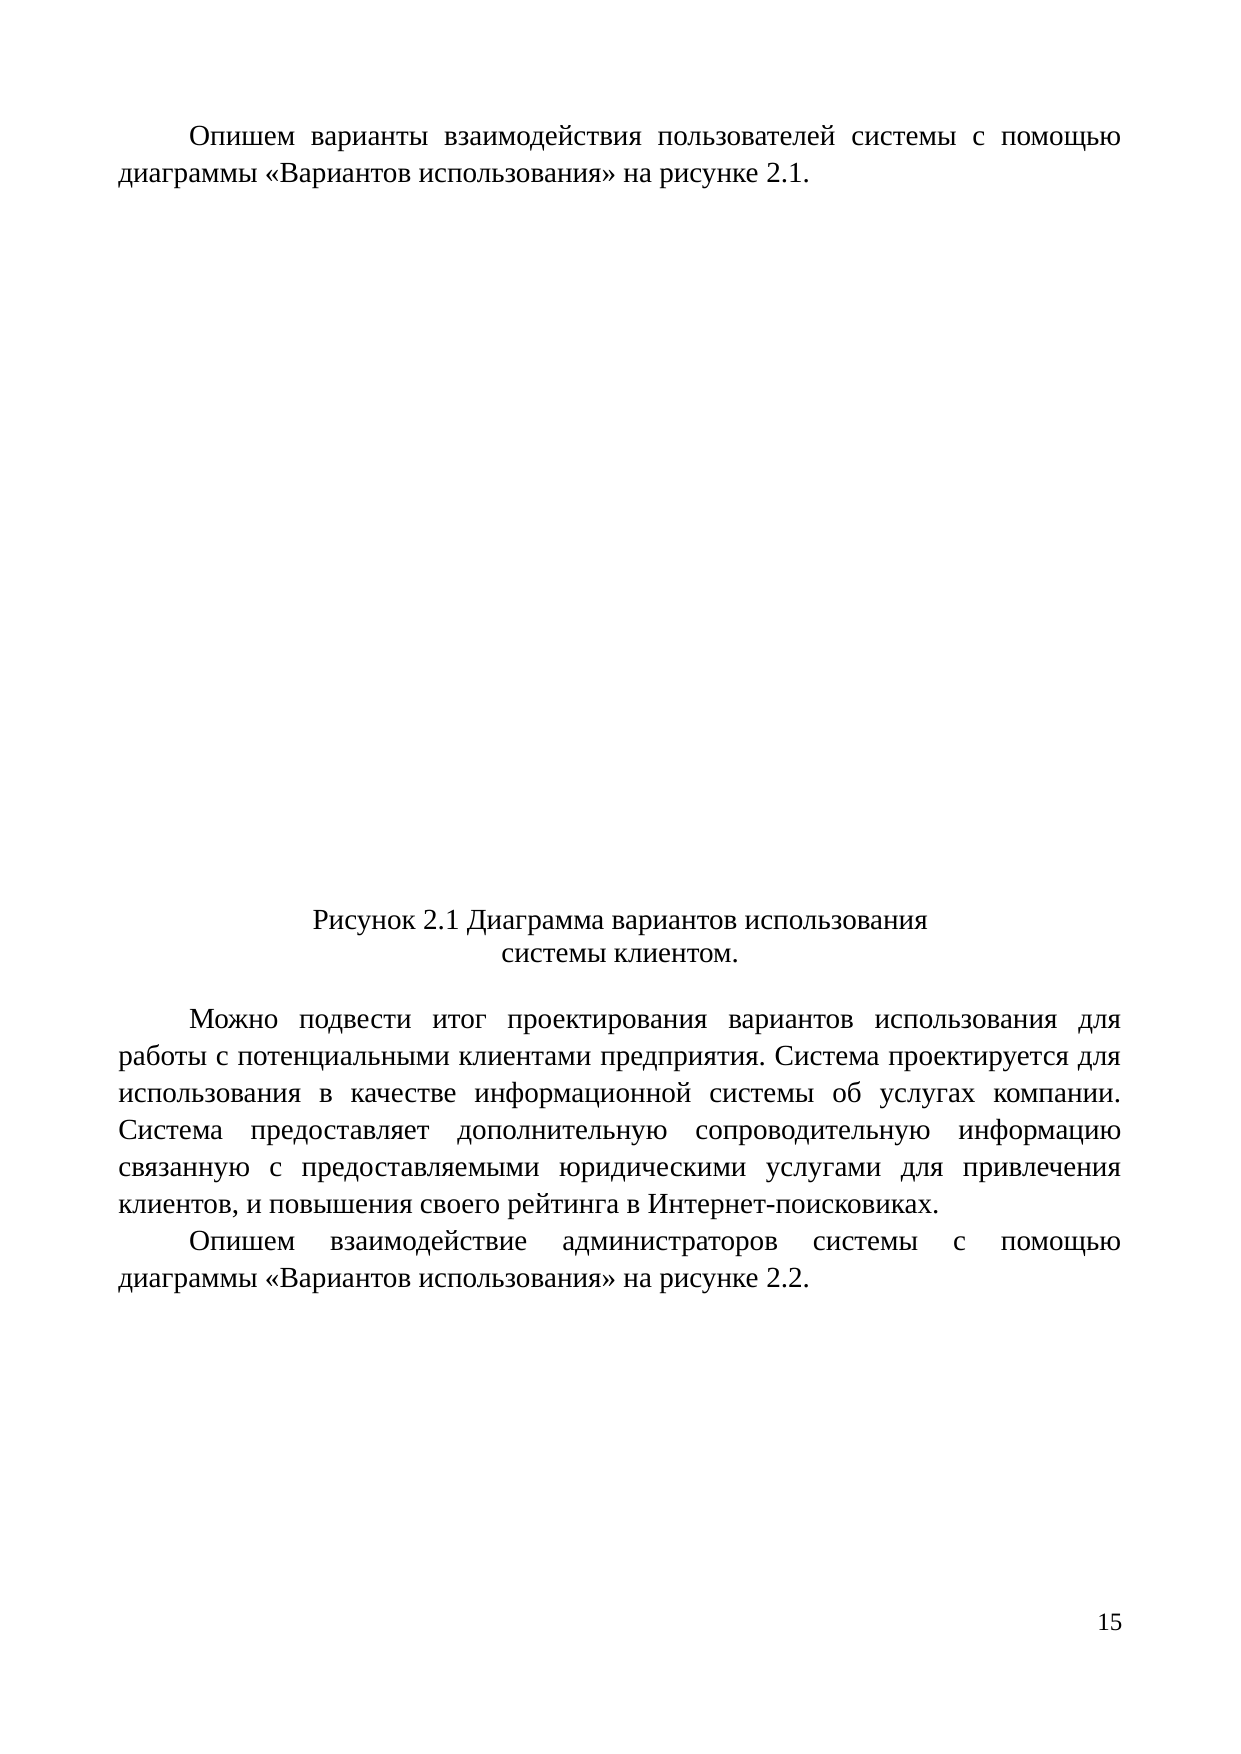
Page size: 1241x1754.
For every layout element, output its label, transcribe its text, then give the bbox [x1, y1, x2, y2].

text [296, 248, 944, 261]
text Рисунок 2.1 Диаграмма вариантов использования системы клиентом. [296, 261, 944, 969]
text Можно подвести итог проектирования вариантов использования для работы с потенциальными клиентами предприятия. Система проектируется для использования в качестве информационной системы об услугах компании. Система предоставляет дополнительную сопроводительную информацию связанную с предоставляемыми юридическими услугами для привлечения клиентов, и повышения своего рейтинга в Интернет-поисковиках. [118, 192, 1122, 1219]
text Опишем варианты взаимодействия пользователей системы с помощью диаграммы «Вариантов использования» на рисунке 2.1. [118, 118, 1122, 188]
text Опишем взаимодействие администраторов системы с помощью диаграммы «Вариантов использования» на рисунке 2.2. [118, 1223, 1122, 1293]
